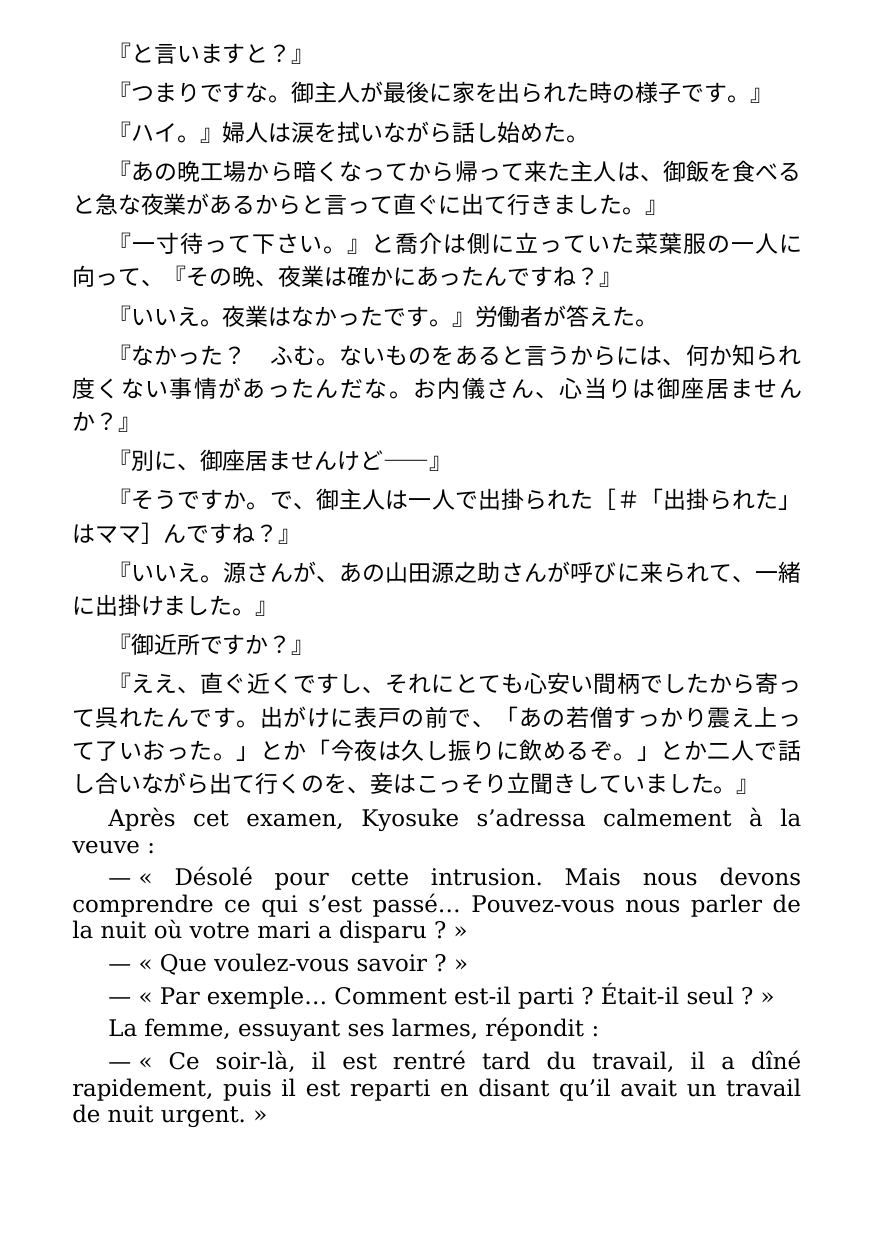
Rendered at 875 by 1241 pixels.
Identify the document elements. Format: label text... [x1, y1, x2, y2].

text — « Désolé pour cette intrusion. Mais nous devons comprendre ce qui s’est passé… Pouvez-vous nous parler de la nuit où votre mari a disparu ? » [72, 864, 802, 944]
text — « Ce soir-là, il est rentré tard du travail, il a dîné rapidement, puis il est reparti en disant qu’il avait un travail de nuit urgent. » [72, 1048, 802, 1128]
text 『あの晩工場から暗くなってから帰って来た主人は、御飯を食べると急な夜業があるからと言って直ぐに出て行きました。』 [72, 153, 802, 220]
text 『なかった？ ふむ。ないものをあると言うからには、何か知られ度くない事情があったんだな。お内儀さん、心当りは御座居ませんか？』 [72, 337, 802, 437]
text La femme, essuyant ses larmes, répondit : [72, 1016, 802, 1042]
text 『ええ、直ぐ近くですし、それにとても心安い間柄でしたから寄って呉れたんです。出がけに表戸の前で、「あの若僧すっかり震え上って了いおった。」とか「今夜は久し振りに飲めるぞ。」とか二人で話し合いながら出て行くのを、妾はこっそり立聞きしていました。』 [72, 666, 802, 799]
text — « Que voulez-vous savoir ? » [72, 950, 802, 977]
text 『ハイ。』婦人は涙を拭いながら話し始めた。 [72, 114, 802, 148]
text Après cet examen, Kyosuke s’adressa calmement à la veuve : [72, 805, 802, 858]
text 『いいえ。源さんが、あの山田源之助さんが呼びに来られて、一緒に出掛けました。』 [72, 555, 802, 621]
text 『御近所ですか？』 [72, 627, 802, 660]
text 『一寸待って下さい。』と喬介は側に立っていた菜葉服の一人に向って、『その晩、夜業は確かにあったんですね？』 [72, 226, 802, 292]
text 『そうですか。で、御主人は一人で出掛られた［＃「出掛られた」はママ］んですね？』 [72, 482, 802, 549]
text 『別に、御座居ませんけど――』 [72, 443, 802, 476]
text 『いいえ。夜業はなかったです。』労働者が答えた。 [72, 298, 802, 332]
text 『つまりですな。御主人が最後に家を出られた時の様子です。』 [72, 75, 802, 108]
text 『と言いますと？』 [72, 36, 802, 69]
text — « Par exemple… Comment est-il parti ? Était-il seul ? » [72, 983, 802, 1009]
